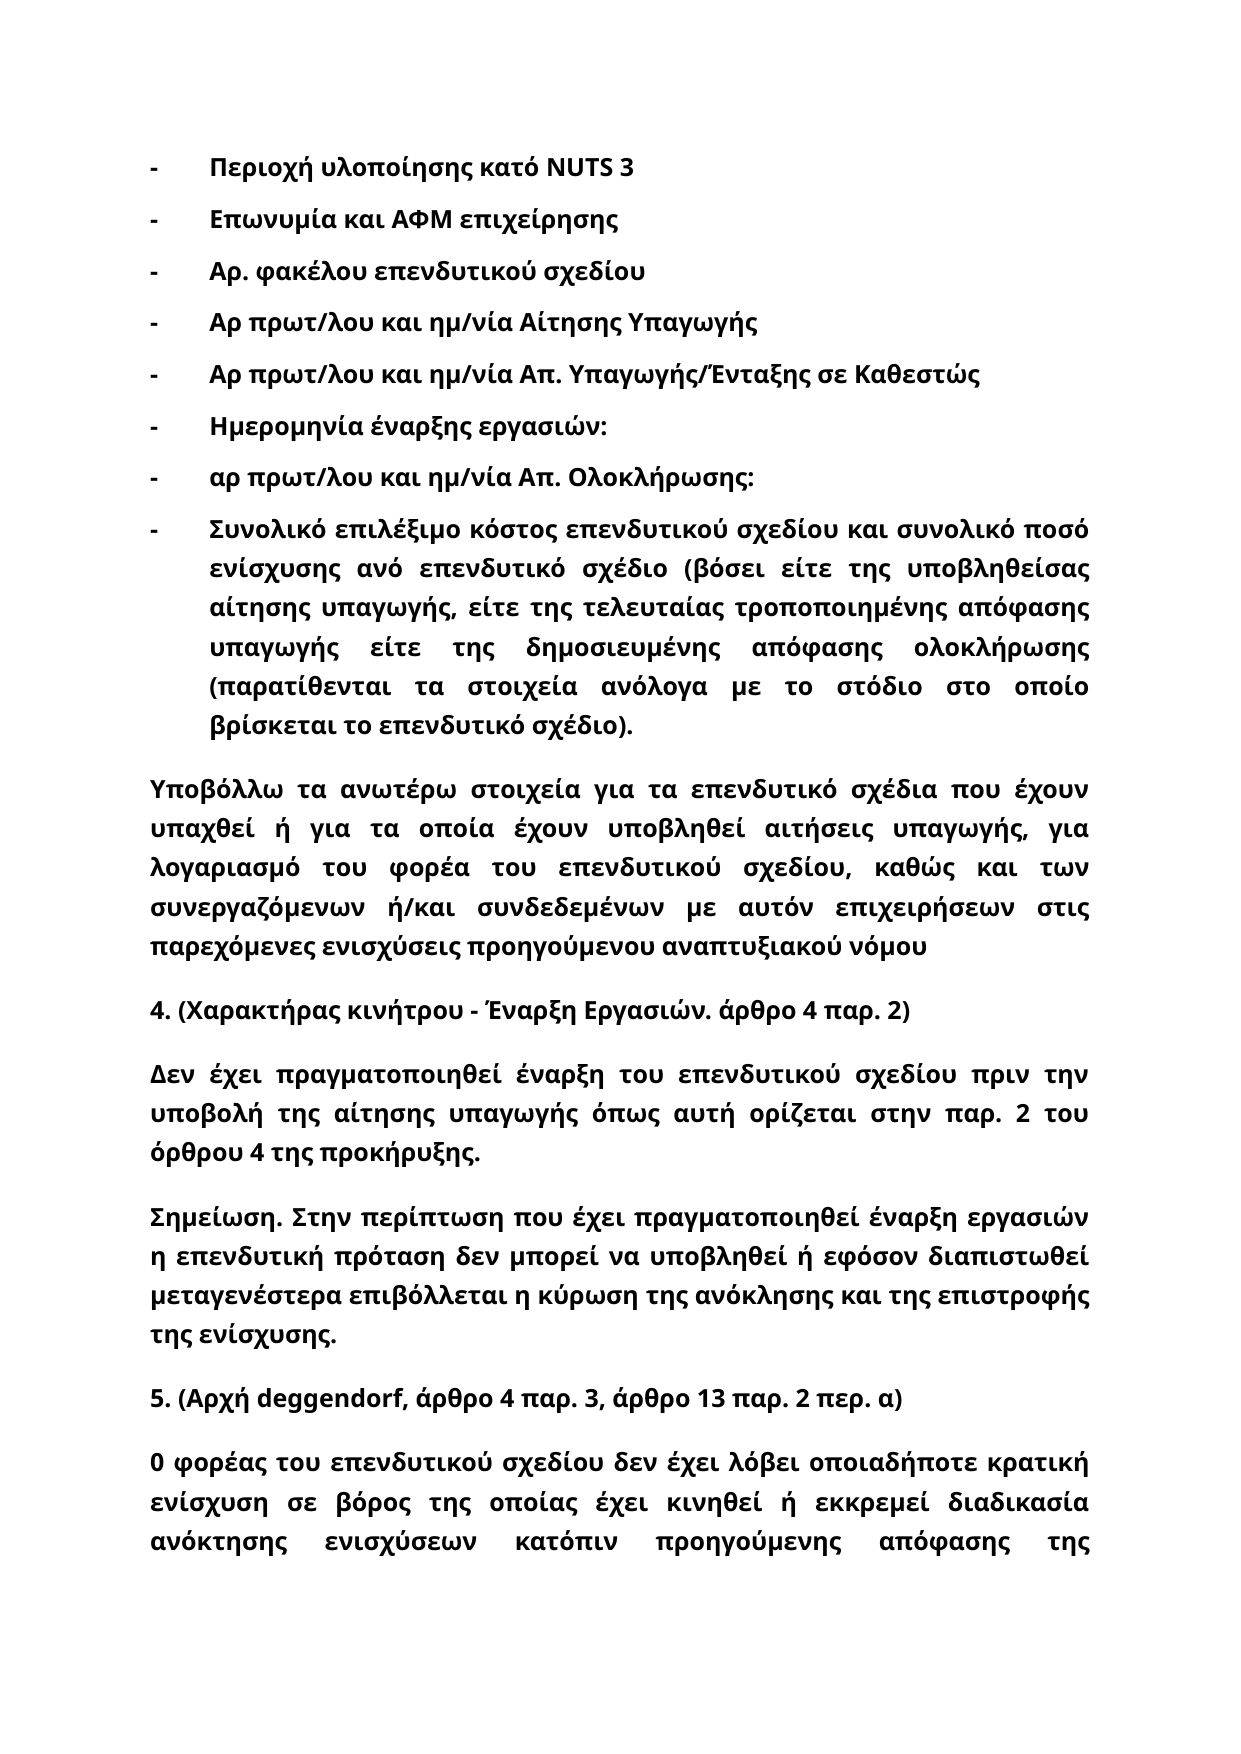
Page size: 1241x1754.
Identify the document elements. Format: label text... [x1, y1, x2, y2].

list - Ημερομηνία έναρξης εργασιών: [150, 408, 1090, 442]
text 4. (Χαρακτήρας κινήτρου - Έναρξη Εργασιών. άρθρο 4 παρ. 2) [150, 992, 1090, 1027]
text Δεν έχει πραγματοποιηθεί έναρξη του επενδυτικού σχεδίου πριν την υποβολή της αίτησης υπαγωγής όπως αυτή ορίζεται στην παρ. 2 του όρθρου 4 της προκήρυξης. [150, 1057, 1090, 1169]
list - αρ πρωτ/λου και ημ/νία Απ. Ολοκλήρωσης: [150, 460, 1090, 494]
text Σημείωση. Στην περίπτωση που έχει πραγματοποιηθεί έναρξη εργασιών η επενδυτική πρόταση δεν μπορεί να υποβληθεί ή εφόσον διαπιστωθεί μεταγενέστερα επιβόλλεται η κύρωση της ανόκλησης και της επιστροφής της ενίσχυσης. [150, 1199, 1090, 1351]
text 5. (Αρχή deggendorf, άρθρο 4 παρ. 3, άρθρο 13 παρ. 2 περ. α) [150, 1381, 1090, 1415]
text Υποβόλλω τα ανωτέρω στοιχεία για τα επενδυτικό σχέδια που έχουν υπαχθεί ή για τα οποία έχουν υποβληθεί αιτήσεις υπαγωγής, για λογαριασμό του φορέα του επενδυτικού σχεδίου, καθώς και των συνεργαζόμενων ή/και συνδεδεμένων με αυτόν επιχειρήσεων στις παρεχόμενες ενισχύσεις προηγούμενου αναπτυξιακού νόμου [150, 772, 1090, 962]
list - Επωνυμία και ΑΦΜ επιχείρησης [150, 202, 1090, 236]
list - Συνολικό επιλέξιμο κόστος επενδυτικού σχεδίου και συνολικό ποσό ενίσχυσης ανό επενδυτικό σχέδιο (βόσει είτε της υποβληθείσας αίτησης υπαγωγής, είτε της τελευταίας τροποποιημένης απόφασης υπαγωγής είτε της δημοσιευμένης απόφασης ολοκλήρωσης (παρατίθενται τα στοιχεία ανόλογα με το στόδιο στο οποίο βρίσκεται το επενδυτικό σχέδιο). [150, 512, 1090, 742]
list - Περιοχή υλοποίησης κατό NUTS 3 [150, 150, 1090, 184]
text 0 φορέας του επενδυτικού σχεδίου δεν έχει λόβει οποιαδήποτε κρατική ενίσχυση σε βόρος της οποίας έχει κινηθεί ή εκκρεμεί διαδικασία ανόκτησης ενισχύσεων κατόπιν προηγούμενης απόφασης της [150, 1445, 1090, 1557]
list - Αρ πρωτ/λου και ημ/νία Αίτησης Υπαγωγής [150, 305, 1090, 339]
list - Aρ. φακέλου επενδυτικού σχεδίου [150, 253, 1090, 287]
list - Αρ πρωτ/λου και ημ/νία Απ. Υπαγωγής/Ένταξης σε Καθεστώς [150, 357, 1090, 391]
